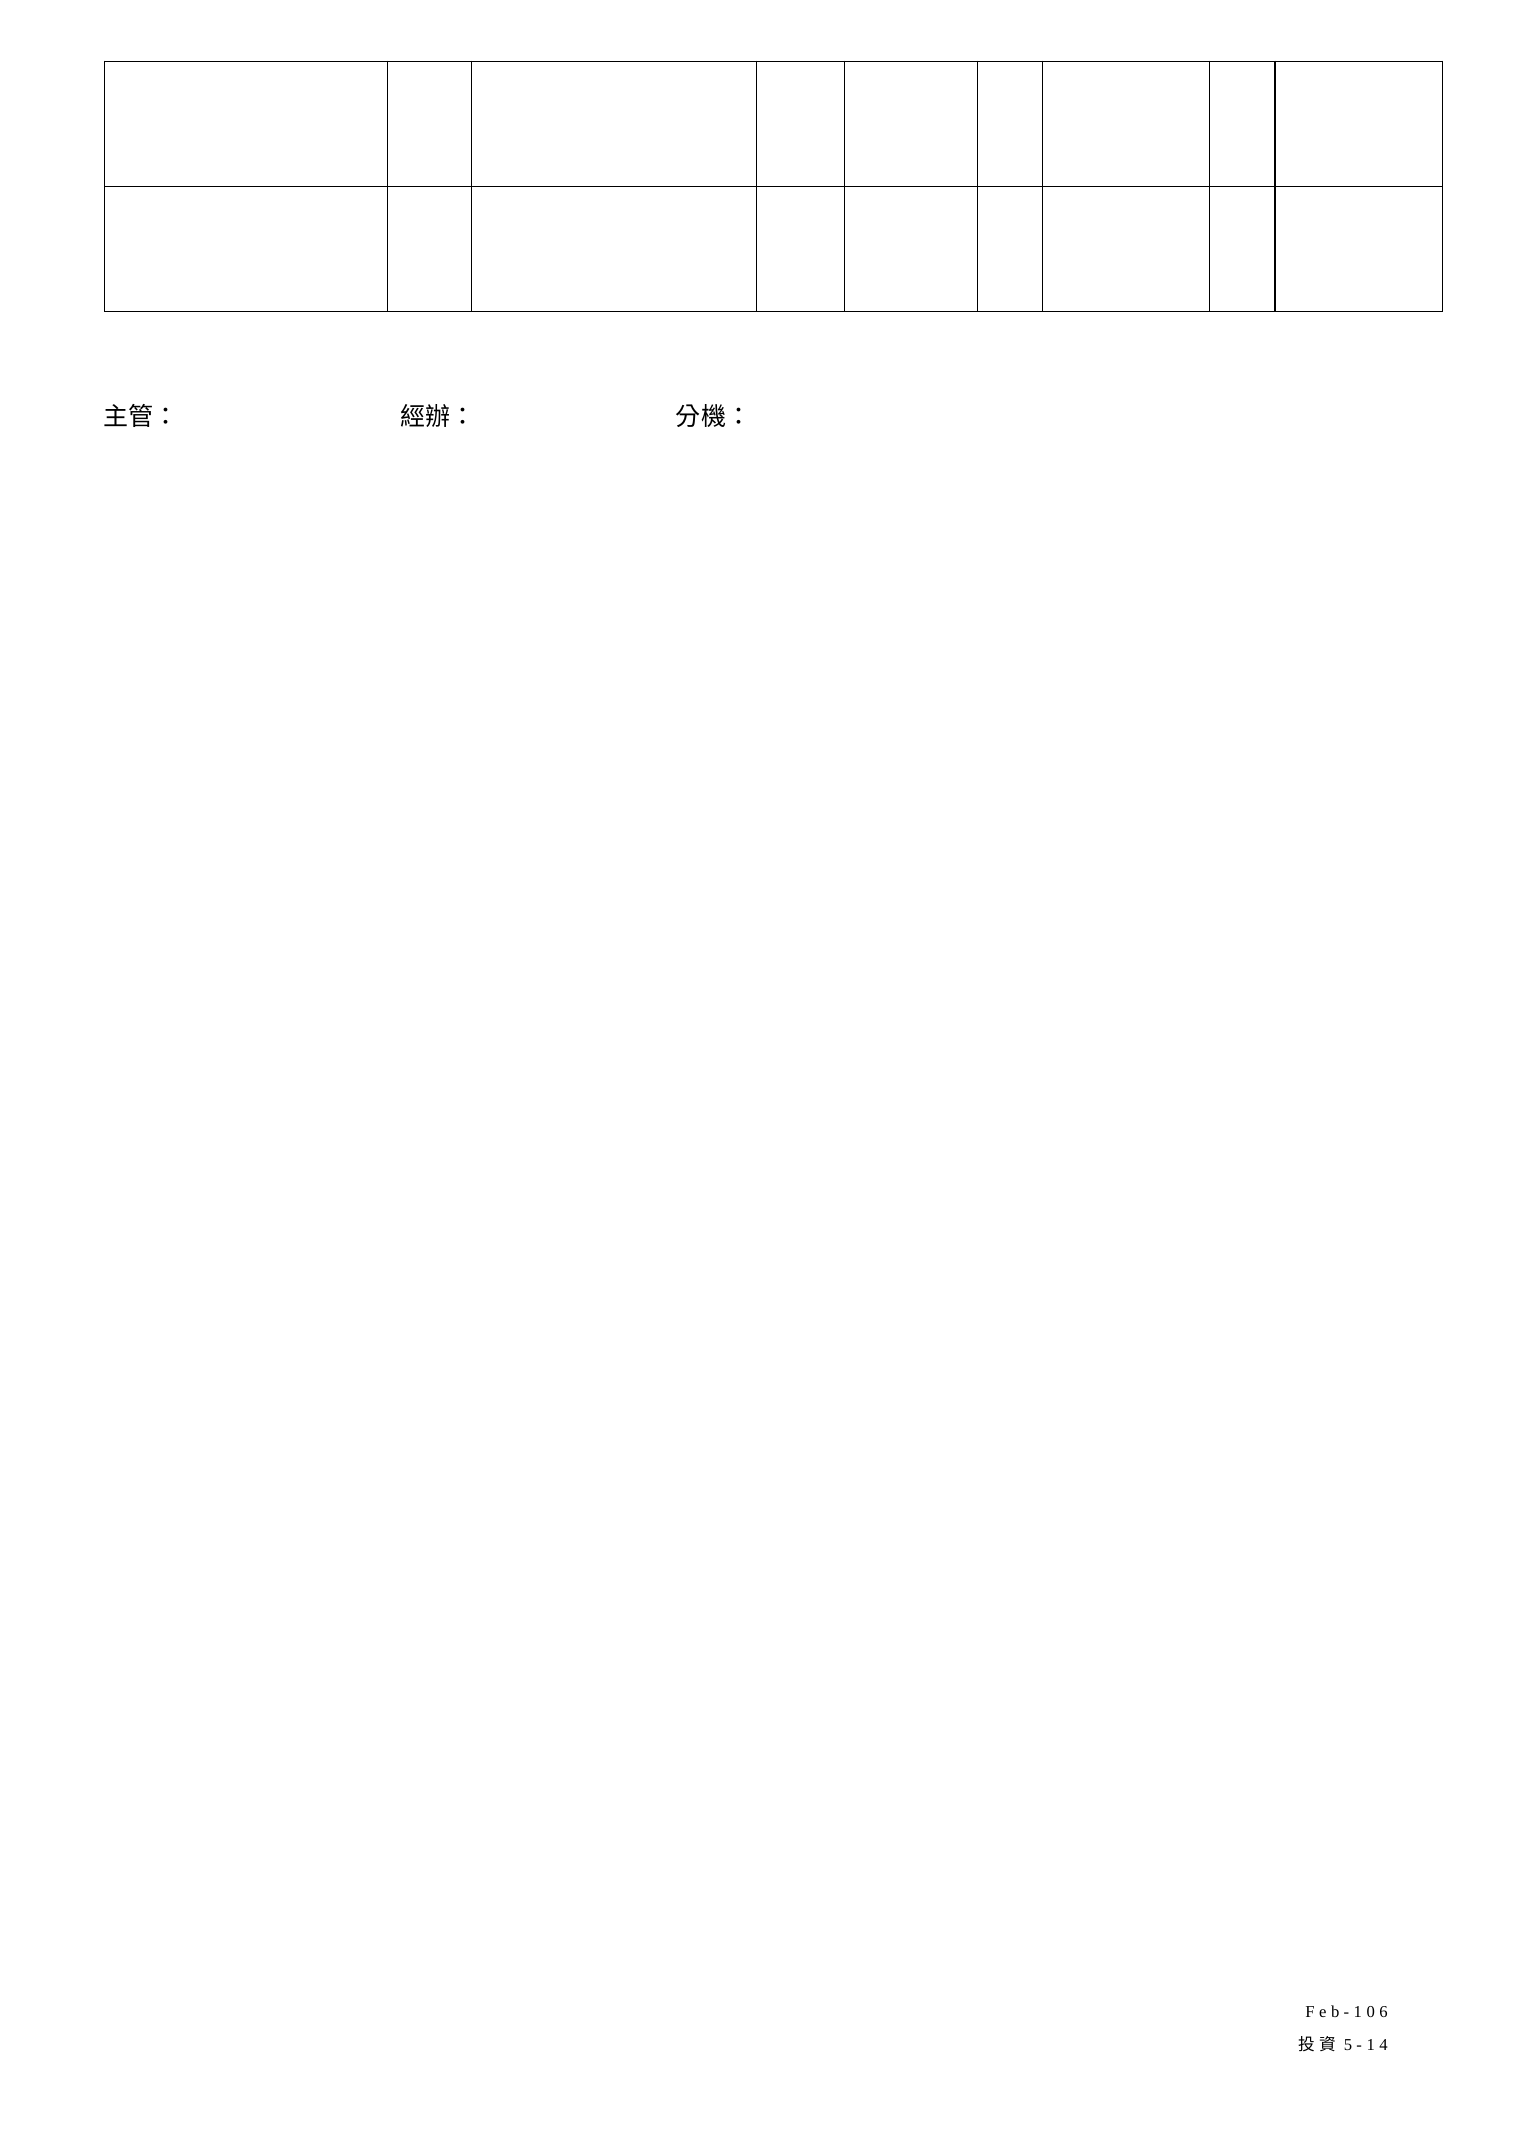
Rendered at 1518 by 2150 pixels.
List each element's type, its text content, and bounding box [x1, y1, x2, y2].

table_cell [978, 62, 1042, 186]
table_cell [1210, 62, 1274, 186]
table_cell [388, 187, 471, 311]
table_cell [757, 62, 844, 186]
table_cell [1043, 62, 1209, 186]
table_cell [105, 187, 387, 311]
table_cell [472, 187, 756, 311]
table_cell [1210, 187, 1274, 311]
text 主管： 經辦： 分機： [103, 373, 1387, 436]
table_cell [1043, 187, 1209, 311]
table_cell [978, 187, 1042, 311]
table_cell [1276, 187, 1442, 311]
table_cell [472, 62, 756, 186]
table_cell [845, 187, 977, 311]
table_cell [388, 62, 471, 186]
table_cell [105, 62, 387, 186]
table_cell [1276, 62, 1442, 186]
table_cell [757, 187, 844, 311]
table_cell [845, 62, 977, 186]
